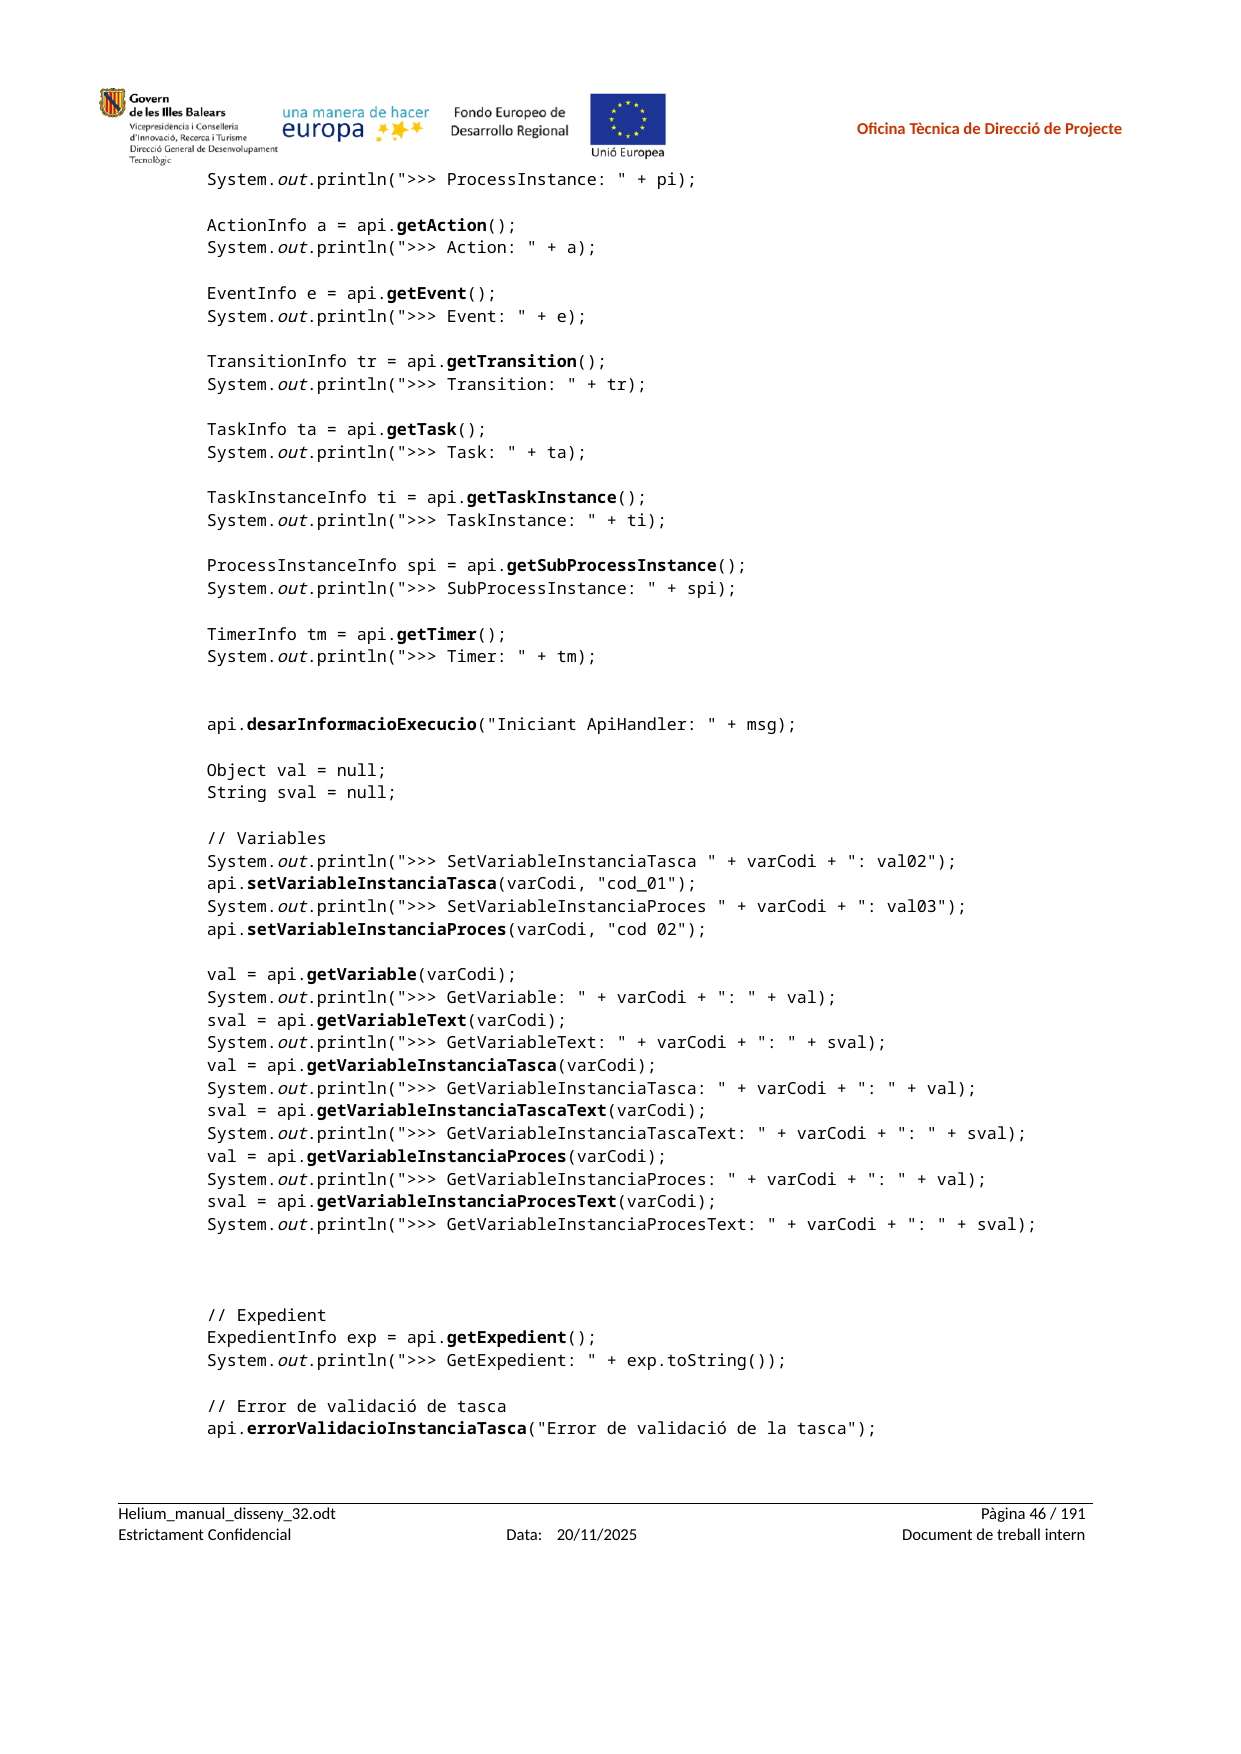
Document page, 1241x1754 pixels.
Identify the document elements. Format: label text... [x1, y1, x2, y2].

text System.out.println(">>> GetVariableInstanciaTascaText: " + varCodi + ": " + sval); [118, 1122, 1122, 1144]
text System.out.println(">>> Timer: " + tm); [118, 645, 1122, 667]
text TaskInfo ta = api.getTask(); [118, 418, 1122, 440]
text System.out.println(">>> GetVariableInstanciaProcesText: " + varCodi + ": " + sval); [118, 1212, 1122, 1235]
text api.desarInformacioExecucio("Iniciant ApiHandler: " + msg); [118, 713, 1122, 736]
text val = api.getVariable(varCodi); [118, 963, 1122, 985]
text ExpedientInfo exp = api.getExpedient(); [118, 1326, 1122, 1349]
text sval = api.getVariableInstanciaTascaText(varCodi); [118, 1099, 1122, 1122]
text System.out.println(">>> GetVariableInstanciaProces: " + varCodi + ": " + val); [118, 1167, 1122, 1190]
text System.out.println(">>> Event: " + e); [118, 304, 1122, 327]
text TimerInfo tm = api.getTimer(); [118, 622, 1122, 645]
text System.out.println(">>> Transition: " + tr); [118, 372, 1122, 395]
text String sval = null; [118, 781, 1122, 804]
text System.out.println(">>> Task: " + ta); [118, 440, 1122, 463]
text System.out.println(">>> TaskInstance: " + ti); [118, 508, 1122, 531]
text ActionInfo a = api.getAction(); [118, 213, 1122, 236]
text System.out.println(">>> SubProcessInstance: " + spi); [118, 577, 1122, 599]
text EventInfo e = api.getEvent(); [118, 281, 1122, 304]
text TransitionInfo tr = api.getTransition(); [118, 349, 1122, 372]
text api.setVariableInstanciaTasca(varCodi, "cod_01"); [118, 872, 1122, 894]
text System.out.println(">>> Action: " + a); [118, 236, 1122, 259]
text sval = api.getVariableText(varCodi); [118, 1008, 1122, 1031]
text System.out.println(">>> GetVariable: " + varCodi + ": " + val); [118, 985, 1122, 1008]
text Object val = null; [118, 758, 1122, 781]
text val = api.getVariableInstanciaTasca(varCodi); [118, 1053, 1122, 1076]
text // Error de validació de tasca [118, 1394, 1122, 1417]
text ProcessInstanceInfo spi = api.getSubProcessInstance(); [118, 554, 1122, 577]
text api.errorValidacioInstanciaTasca("Error de validació de la tasca"); [118, 1417, 1122, 1439]
text System.out.println(">>> GetExpedient: " + exp.toString()); [118, 1349, 1122, 1371]
text System.out.println(">>> ProcessInstance: " + pi); [118, 168, 1122, 191]
text // Expedient [118, 1303, 1122, 1326]
text TaskInstanceInfo ti = api.getTaskInstance(); [118, 486, 1122, 508]
text System.out.println(">>> SetVariableInstanciaTasca " + varCodi + ": val02"); [118, 849, 1122, 872]
text api.setVariableInstanciaProces(varCodi, "cod 02"); [118, 917, 1122, 940]
text val = api.getVariableInstanciaProces(varCodi); [118, 1144, 1122, 1167]
text System.out.println(">>> GetVariableText: " + varCodi + ": " + sval); [118, 1031, 1122, 1053]
text sval = api.getVariableInstanciaProcesText(varCodi); [118, 1190, 1122, 1212]
text // Variables [118, 826, 1122, 849]
picture [99, 87, 668, 166]
text System.out.println(">>> SetVariableInstanciaProces " + varCodi + ": val03"); [118, 894, 1122, 917]
text System.out.println(">>> GetVariableInstanciaTasca: " + varCodi + ": " + val); [118, 1076, 1122, 1099]
